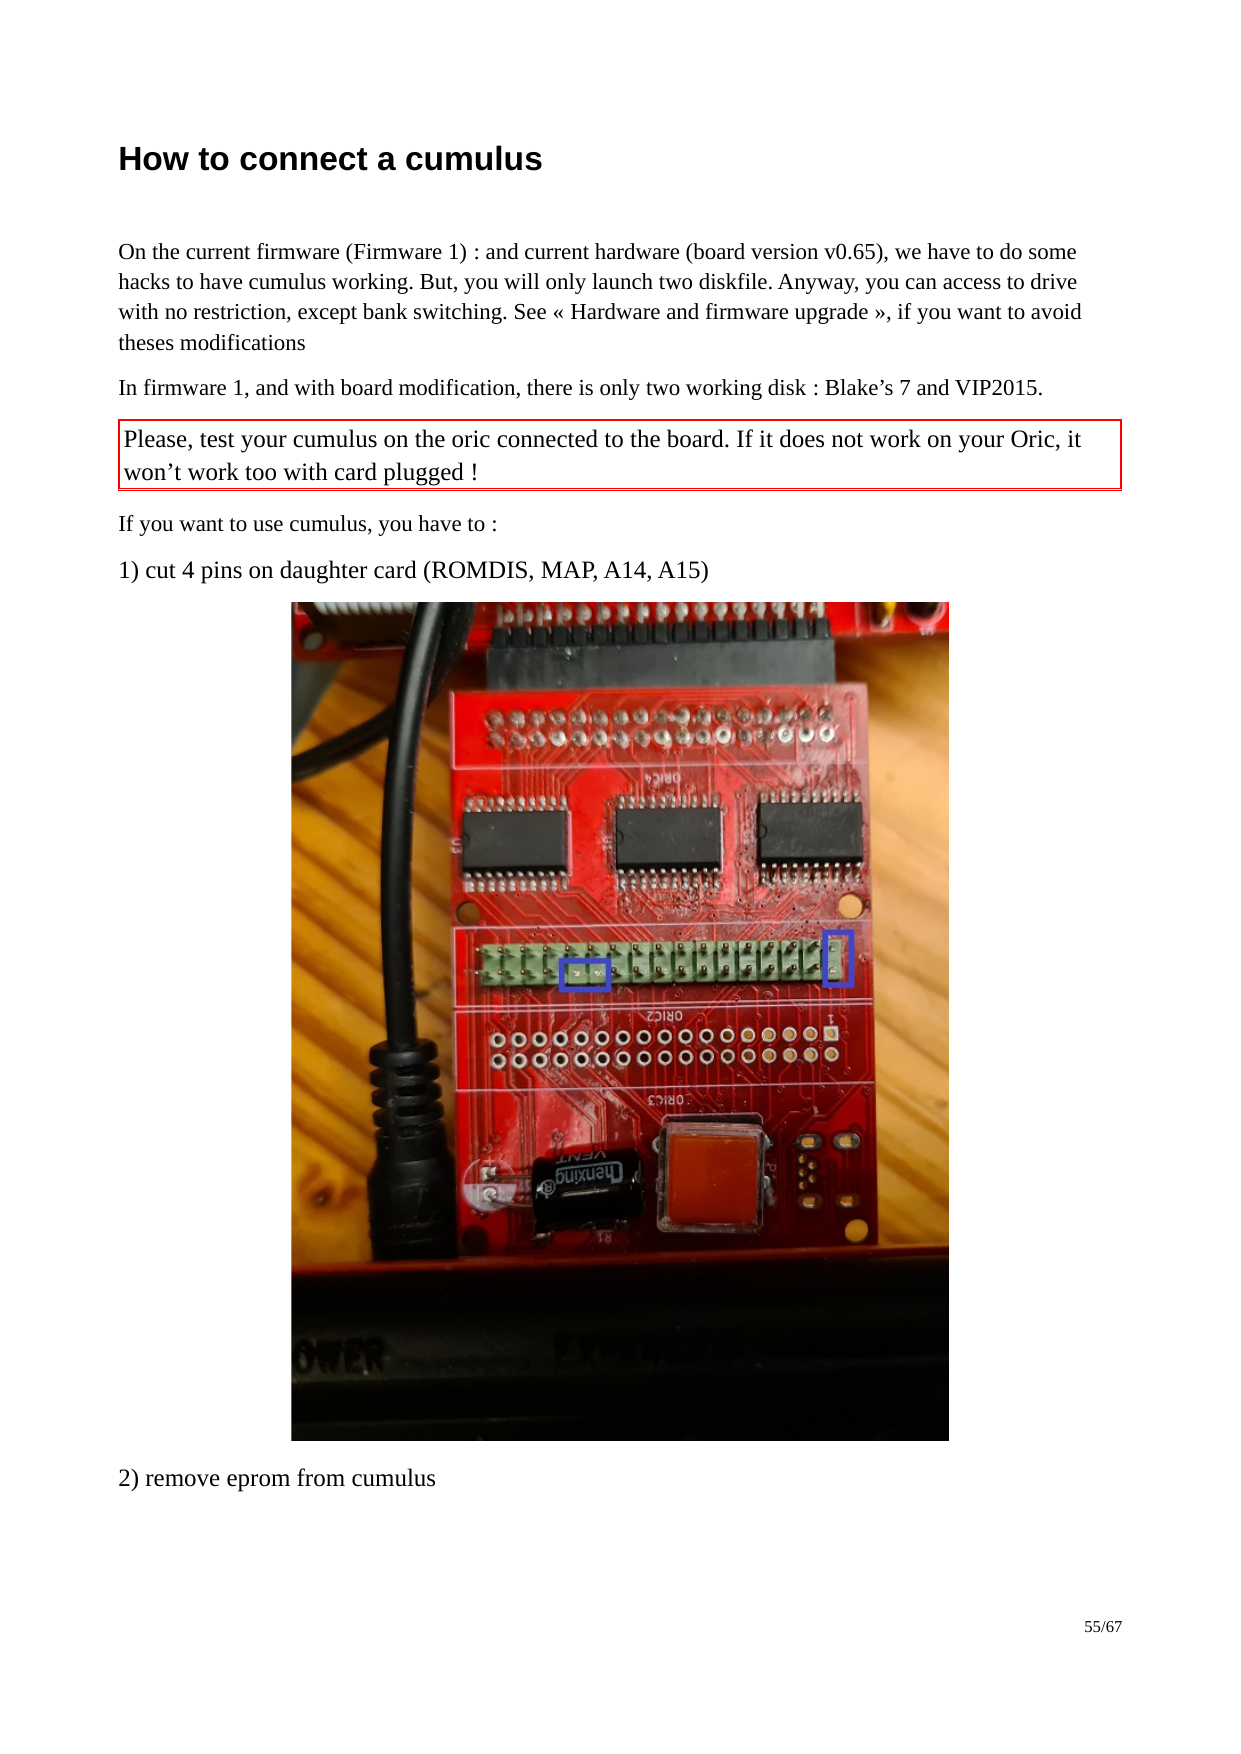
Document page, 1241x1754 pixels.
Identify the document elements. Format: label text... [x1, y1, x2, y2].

text Please, test your cumulus on the oric connected to the board. If it does not work on your Oric, it won’t work too with card plugged ! [120, 421, 1120, 488]
picture [291, 602, 949, 1441]
text In firmware 1, and with board modification, there is only two working disk : Blake’s 7 and VIP2015. [118, 373, 1122, 400]
text 1) cut 4 pins on daughter card (ROMDIS, MAP, A14, A15) [118, 555, 1122, 583]
subtitle How to connect a cumulus [118, 139, 1122, 178]
text If you want to use cumulus, you have to : [118, 510, 1122, 536]
text On the current firmware (Firmware 1) : and current hardware (board version v0.65), we have to do some hacks to have cumulus working. But, you will only launch two diskfile. Anyway, you can access to drive with no restriction, except bank switching. See « Hardware and firmware upgrade », if you want to avoid theses modifications [118, 238, 1122, 355]
text 2) remove eprom from cumulus [118, 1463, 1122, 1492]
